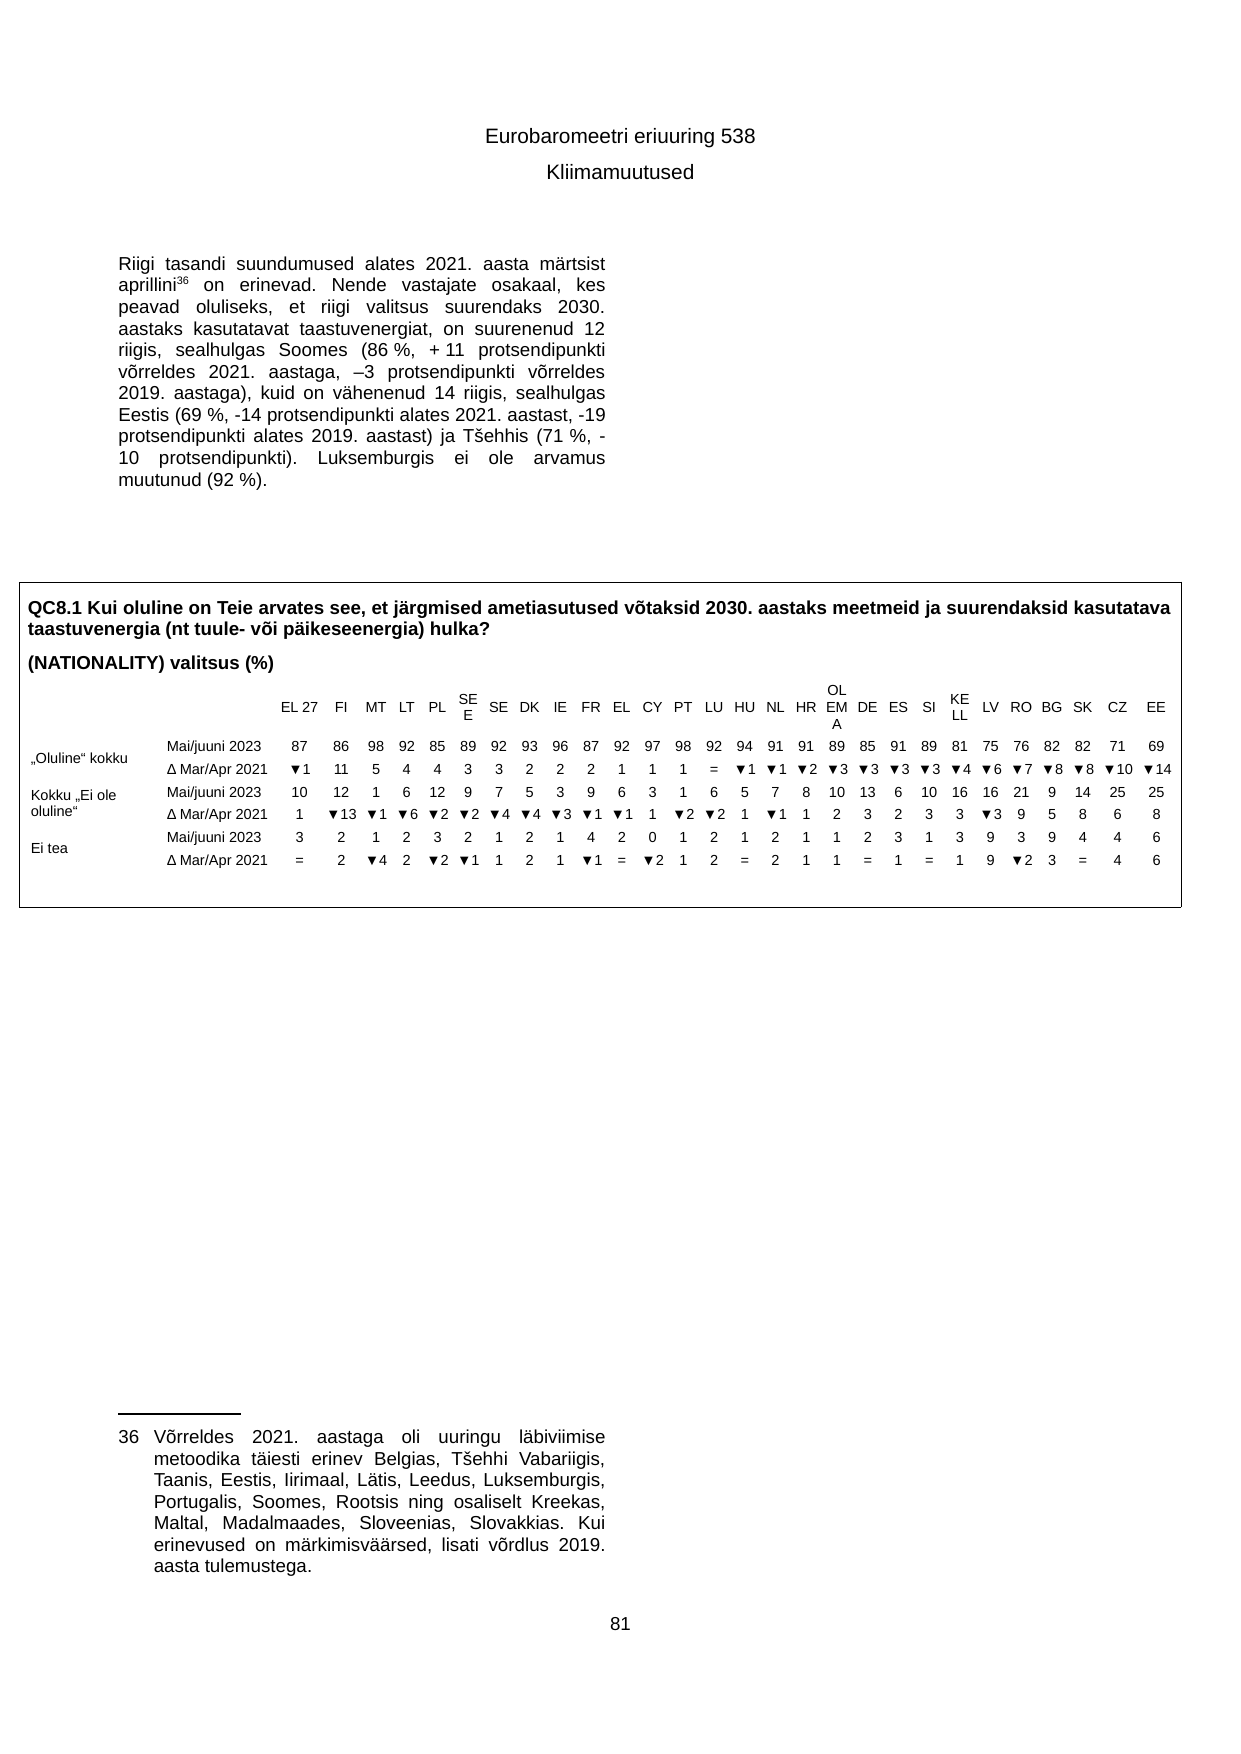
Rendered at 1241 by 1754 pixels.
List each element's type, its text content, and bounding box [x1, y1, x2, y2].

text Võrreldes 2021. aastaga oli uuringu läbiviimise metoodika täiesti erinev Belgias, Tšehhi Vabariigis, Taanis, Eestis, Iirimaal, Lätis, Leedus, Luksemburgis, Portugalis, Soomes, Rootsis ning osaliselt Kreekas, Maltal, Madalmaades, Sloveenias, Slovakkias. Kui erinevused on märkimisväärsed, lisati võrdlus 2019. aasta tulemustega. [118, 1426, 605, 1577]
table_cell 97 [637, 735, 668, 758]
table_cell 11 [322, 758, 360, 780]
table_header ES [883, 679, 913, 735]
table_cell ▼3 [821, 758, 852, 780]
table_header FR [576, 679, 606, 735]
table_cell 5 [514, 780, 545, 803]
table_cell 9 [975, 826, 1006, 848]
table_cell 3 [545, 780, 576, 803]
text Riigi tasandi suundumused alates 2021. aasta märtsist aprillini on erinevad. Nende vastajate osakaal, kes peavad oluliseks, et riigi valitsus suurendaks 2030. aastaks kasutatavat taastuvenergiat, on suurenenud 12 riigis, sealhulgas Soomes (86 %, + 11 protsendipunkti võrreldes 2021. aastaga, –3 protsendipunkti võrreldes 2019. aastaga), kuid on vähenenud 14 riigis, sealhulgas Eestis (69 %, -14 protsendipunkti alates 2021. aastast, -19 protsendipunkti alates 2019. aastast) ja Tšehhis (71 %, -10 protsendipunkti). Luksemburgis ei ole arvamus muutunud (92 %). [118, 253, 605, 490]
table_cell 98 [360, 735, 391, 758]
table_cell 3 [637, 780, 668, 803]
table_cell Mai/juuni 2023 [164, 780, 277, 803]
table_cell ▼1 [576, 803, 606, 826]
table_header CY [637, 679, 668, 735]
table_cell 76 [1006, 735, 1036, 758]
table_cell 2 [322, 848, 360, 871]
table_cell 85 [852, 735, 883, 758]
table_cell Kokku „Ei ole oluline“ [28, 780, 164, 826]
table_cell 3 [1006, 826, 1036, 848]
table_cell 10 [277, 780, 322, 803]
table_cell 91 [760, 735, 791, 758]
table_cell 25 [1137, 780, 1176, 803]
table_cell 2 [852, 826, 883, 848]
table_cell ▼14 [1137, 758, 1176, 780]
table_cell Mai/juuni 2023 [164, 826, 277, 848]
table_cell ▼2 [422, 848, 453, 871]
table_cell 2 [514, 758, 545, 780]
table_cell 3 [883, 826, 913, 848]
table_cell ▼3 [914, 758, 944, 780]
table_cell 9 [453, 780, 483, 803]
table_cell 1 [483, 848, 514, 871]
table_cell 1 [360, 780, 391, 803]
table_cell 87 [277, 735, 322, 758]
table_cell 89 [914, 735, 944, 758]
table_cell 92 [391, 735, 422, 758]
table_header NL [760, 679, 791, 735]
table_cell 1 [545, 826, 576, 848]
table_header LT [391, 679, 422, 735]
table_cell 2 [883, 803, 913, 826]
table_cell 82 [1067, 735, 1098, 758]
table_cell 5 [360, 758, 391, 780]
table_cell 91 [791, 735, 821, 758]
table_cell 1 [944, 848, 975, 871]
table_cell 75 [975, 735, 1006, 758]
table_cell 4 [391, 758, 422, 780]
table_header BG [1036, 679, 1067, 735]
table_cell 82 [1036, 735, 1067, 758]
table_cell 2 [453, 826, 483, 848]
table_cell 6 [699, 780, 729, 803]
table_header PL [422, 679, 453, 735]
table_cell Δ Mar/Apr 2021 [164, 848, 277, 871]
table_cell 1 [545, 848, 576, 871]
table_cell 2 [760, 826, 791, 848]
table_cell 2 [760, 848, 791, 871]
table_cell 1 [483, 826, 514, 848]
table_header [164, 679, 277, 735]
table_header EE [1137, 679, 1176, 735]
table_cell Δ Mar/Apr 2021 [164, 758, 277, 780]
table_cell 14 [1067, 780, 1098, 803]
table_cell 6 [391, 780, 422, 803]
table_cell 2 [391, 848, 422, 871]
table_cell 1 [914, 826, 944, 848]
table_cell 4 [1098, 826, 1137, 848]
table_cell = [852, 848, 883, 871]
table_cell ▼4 [944, 758, 975, 780]
table_cell ▼2 [699, 803, 729, 826]
table_cell 89 [821, 735, 852, 758]
table_cell 93 [514, 735, 545, 758]
table_header EL [606, 679, 637, 735]
table_cell 6 [1137, 826, 1176, 848]
table_cell ▼8 [1067, 758, 1098, 780]
table_cell 9 [1006, 803, 1036, 826]
table_header PT [668, 679, 698, 735]
table_cell 1 [668, 826, 698, 848]
table_cell 69 [1137, 735, 1176, 758]
table_header RO [1006, 679, 1036, 735]
table_cell 3 [422, 826, 453, 848]
table_cell 2 [545, 758, 576, 780]
table_cell 21 [1006, 780, 1036, 803]
table_cell 5 [729, 780, 760, 803]
table_cell ▼3 [545, 803, 576, 826]
table_cell 5 [1036, 803, 1067, 826]
table_cell 6 [883, 780, 913, 803]
table_cell ▼1 [606, 803, 637, 826]
text [20, 583, 1181, 907]
table_cell ▼1 [760, 758, 791, 780]
table_cell 8 [1137, 803, 1176, 826]
table_cell 1 [729, 803, 760, 826]
table_cell Ei tea [28, 826, 164, 871]
table_cell 16 [975, 780, 1006, 803]
table_cell 1 [821, 826, 852, 848]
table_header [28, 679, 164, 735]
table_cell ▼8 [1036, 758, 1067, 780]
table_cell 98 [668, 735, 698, 758]
table_cell 2 [514, 826, 545, 848]
table_cell 10 [821, 780, 852, 803]
table_cell 92 [699, 735, 729, 758]
table_cell 9 [1036, 780, 1067, 803]
table_cell 1 [637, 758, 668, 780]
table_cell 1 [606, 758, 637, 780]
table_cell 3 [453, 758, 483, 780]
table_cell = [699, 758, 729, 780]
table_cell 8 [1067, 803, 1098, 826]
table_header FI [322, 679, 360, 735]
table_cell 4 [576, 826, 606, 848]
table_cell 71 [1098, 735, 1137, 758]
table_header CZ [1098, 679, 1137, 735]
table_cell ▼1 [453, 848, 483, 871]
table_cell 6 [1137, 848, 1176, 871]
table_cell 9 [1036, 826, 1067, 848]
table_cell 1 [277, 803, 322, 826]
table_cell ▼6 [391, 803, 422, 826]
table_cell 2 [322, 826, 360, 848]
table_cell 2 [391, 826, 422, 848]
table_cell 2 [699, 848, 729, 871]
table_cell ▼7 [1006, 758, 1036, 780]
table_cell ▼3 [883, 758, 913, 780]
table_cell 1 [791, 826, 821, 848]
table_cell 4 [1067, 826, 1098, 848]
table_cell 3 [944, 826, 975, 848]
table_cell 13 [852, 780, 883, 803]
table_cell 1 [821, 848, 852, 871]
table_cell 25 [1098, 780, 1137, 803]
table_cell 2 [606, 826, 637, 848]
table_cell 16 [944, 780, 975, 803]
table_cell 4 [422, 758, 453, 780]
table_cell 2 [699, 826, 729, 848]
table_cell 7 [760, 780, 791, 803]
table_cell 81 [944, 735, 975, 758]
table_cell = [606, 848, 637, 871]
table_cell 1 [360, 826, 391, 848]
table_cell ▼2 [637, 848, 668, 871]
table_cell 2 [514, 848, 545, 871]
table_cell ▼1 [760, 803, 791, 826]
table_header MT [360, 679, 391, 735]
table_cell 85 [422, 735, 453, 758]
table_cell 89 [453, 735, 483, 758]
table_cell 1 [668, 758, 698, 780]
table_cell ▼2 [791, 758, 821, 780]
table_cell ▼1 [576, 848, 606, 871]
table_cell Mai/juuni 2023 [164, 735, 277, 758]
table_header SEE [453, 679, 483, 735]
table_cell 1 [668, 780, 698, 803]
table_header EL 27 [277, 679, 322, 735]
table_cell 10 [914, 780, 944, 803]
table_cell 92 [483, 735, 514, 758]
table_header HR [791, 679, 821, 735]
table_cell ▼4 [514, 803, 545, 826]
table_cell 7 [483, 780, 514, 803]
table_cell ▼1 [277, 758, 322, 780]
table_header LV [975, 679, 1006, 735]
table_cell ▼2 [668, 803, 698, 826]
table_cell 12 [422, 780, 453, 803]
table_cell ▼1 [729, 758, 760, 780]
text (NATIONALITY) valitsus (%) [28, 652, 1172, 673]
table_cell ▼13 [322, 803, 360, 826]
table_cell 1 [668, 848, 698, 871]
table_cell 0 [637, 826, 668, 848]
table_cell = [1067, 848, 1098, 871]
table_cell = [277, 848, 322, 871]
table_cell 3 [277, 826, 322, 848]
table_cell 6 [1098, 803, 1137, 826]
table_cell 1 [729, 826, 760, 848]
table_cell ▼6 [975, 758, 1006, 780]
table_cell 1 [791, 848, 821, 871]
table_header HU [729, 679, 760, 735]
table_cell 3 [1036, 848, 1067, 871]
table_cell 9 [576, 780, 606, 803]
table_cell „Oluline“ kokku [28, 735, 164, 780]
table_cell 87 [576, 735, 606, 758]
table_header LU [699, 679, 729, 735]
table_cell ▼10 [1098, 758, 1137, 780]
table_cell 2 [576, 758, 606, 780]
table_header SK [1067, 679, 1098, 735]
text QC8.1 Kui oluline on Teie arvates see, et järgmised ametiasutused võtaksid 2030. aastaks meetmeid ja suurendaksid kasutatava taastuvenergia (nt tuule- või päikeseenergia) hulka? [28, 597, 1172, 640]
table_header SI [914, 679, 944, 735]
table_cell 94 [729, 735, 760, 758]
table_cell ▼4 [360, 848, 391, 871]
table_cell = [914, 848, 944, 871]
table_cell 8 [791, 780, 821, 803]
table_cell = [729, 848, 760, 871]
table_cell 91 [883, 735, 913, 758]
table_cell ▼2 [1006, 848, 1036, 871]
table_cell ▼2 [453, 803, 483, 826]
table_header SE [483, 679, 514, 735]
table_header KELL [944, 679, 975, 735]
table_cell ▼1 [360, 803, 391, 826]
table_cell 86 [322, 735, 360, 758]
table_cell 1 [883, 848, 913, 871]
table_cell 3 [852, 803, 883, 826]
table_cell 6 [606, 780, 637, 803]
table_header IE [545, 679, 576, 735]
table_cell 3 [483, 758, 514, 780]
table_header DE [852, 679, 883, 735]
table_cell 3 [914, 803, 944, 826]
table_header OLEMA [821, 679, 852, 735]
table_cell 4 [1098, 848, 1137, 871]
table_cell ▼2 [422, 803, 453, 826]
table_cell 1 [637, 803, 668, 826]
table_cell ▼4 [483, 803, 514, 826]
table_cell 1 [791, 803, 821, 826]
table_cell 2 [821, 803, 852, 826]
table_cell ▼3 [852, 758, 883, 780]
table_cell Δ Mar/Apr 2021 [164, 803, 277, 826]
table_cell 9 [975, 848, 1006, 871]
table_header DK [514, 679, 545, 735]
table_cell 3 [944, 803, 975, 826]
table_cell 92 [606, 735, 637, 758]
table_cell 12 [322, 780, 360, 803]
table_cell 96 [545, 735, 576, 758]
table_cell ▼3 [975, 803, 1006, 826]
